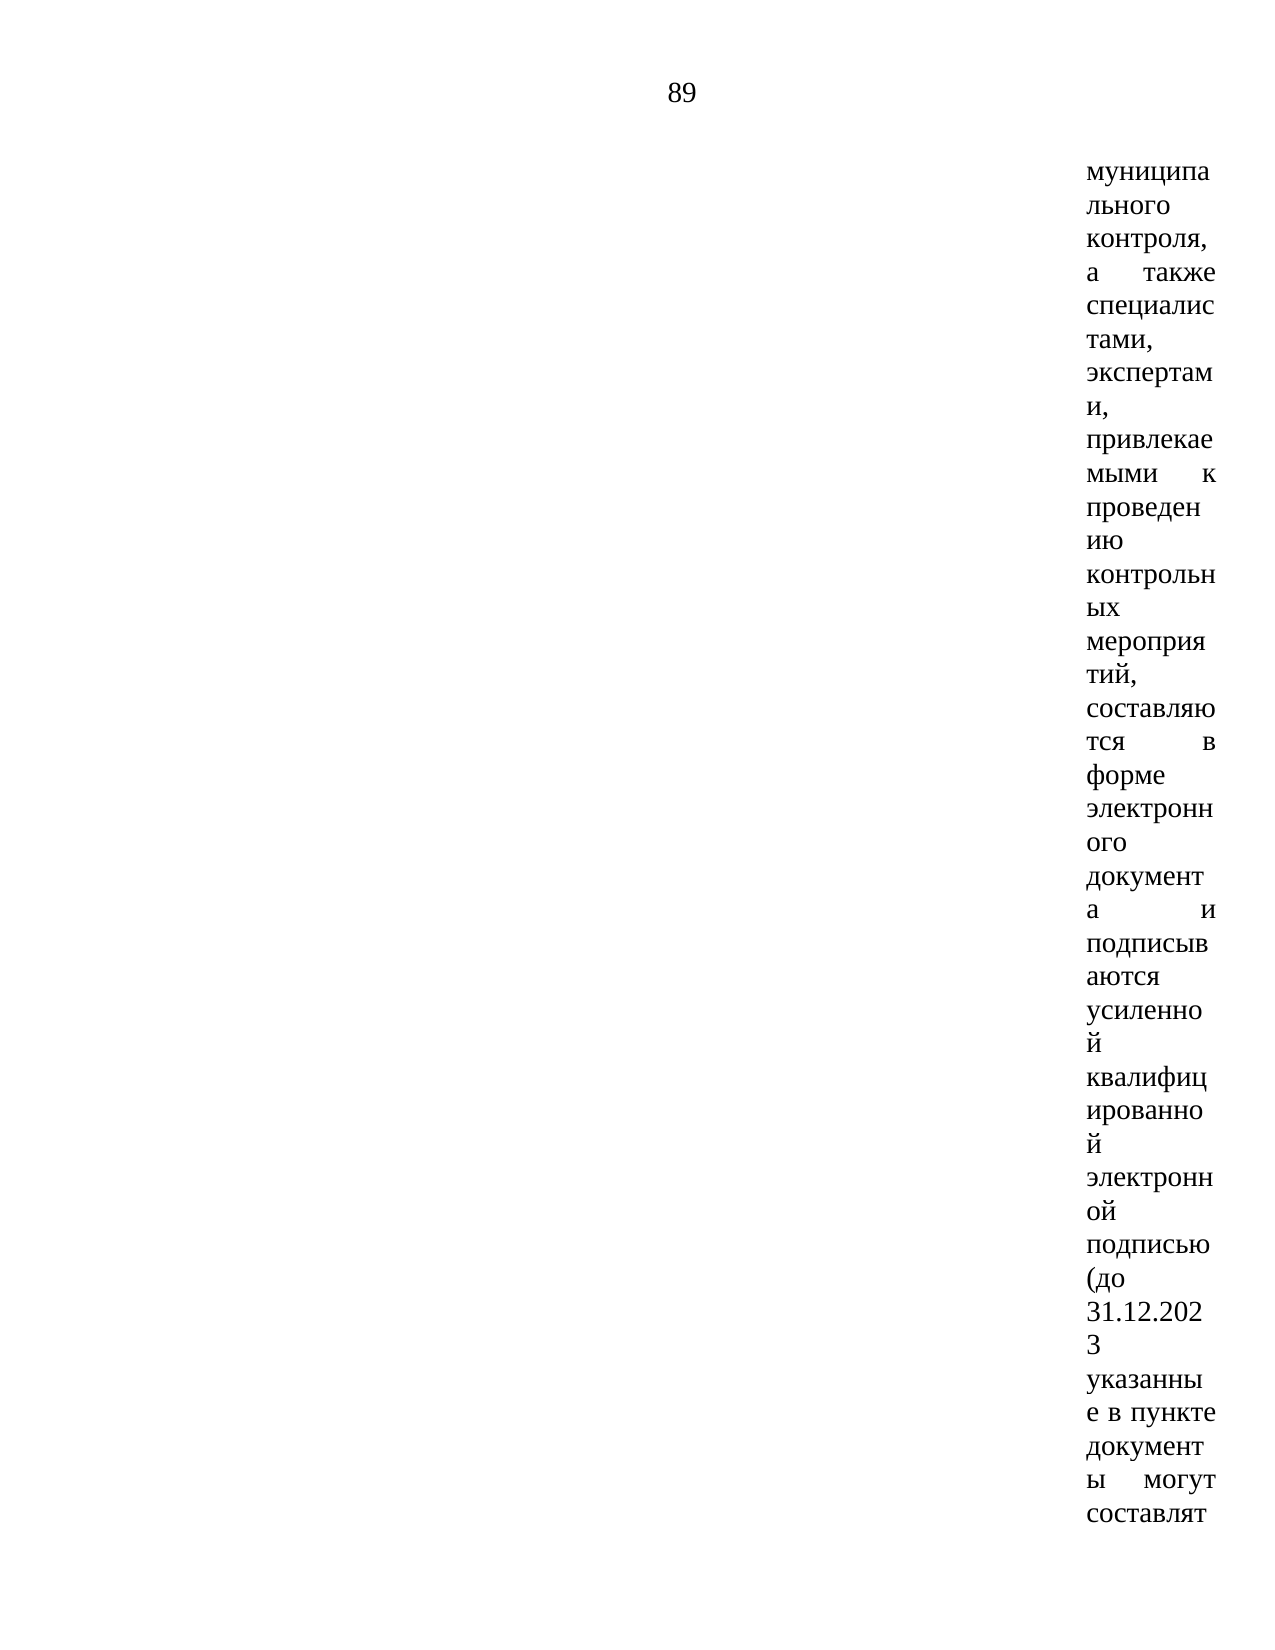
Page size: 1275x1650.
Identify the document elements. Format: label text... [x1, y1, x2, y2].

list муниципального контроля, а также специалистами, экспертами, привлекаемыми к проведению контрольных мероприятий, составляются в форме электронного документа и подписываются усиленной квалифицированной электронной подписью (до 31.12.2023 указанные в пункте документы могут составлят [1048, 153, 1216, 1528]
